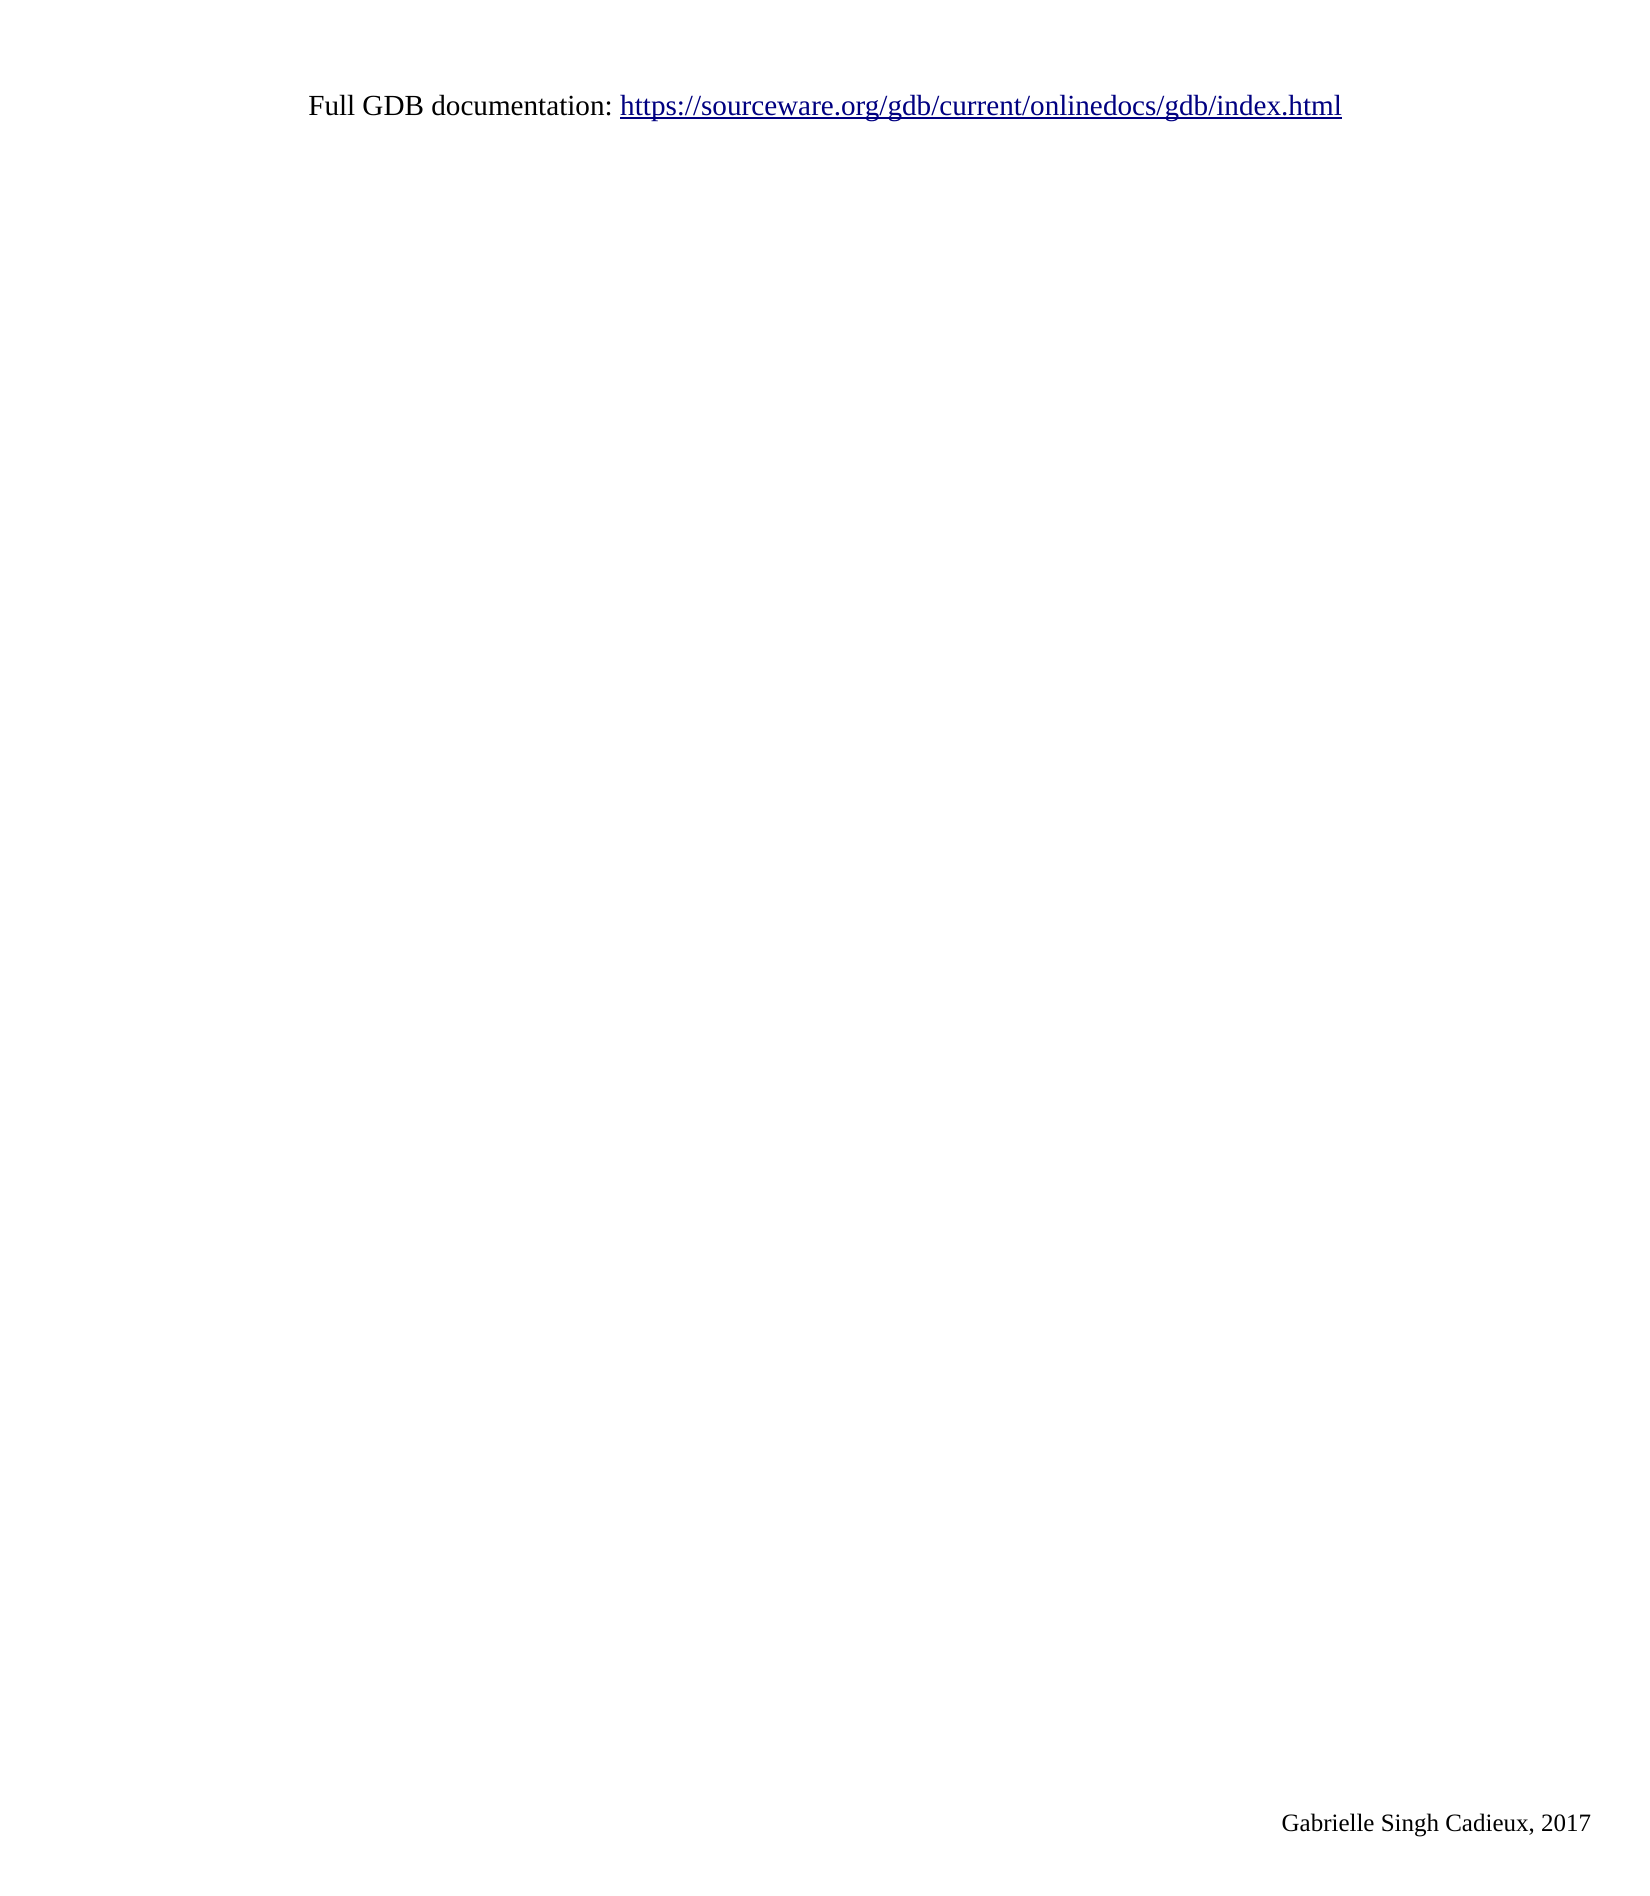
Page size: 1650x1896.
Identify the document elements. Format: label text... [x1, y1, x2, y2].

text Full GDB documentation: https://sourceware.org/gdb/current/onlinedocs/gdb/index.html [59, 88, 1591, 121]
